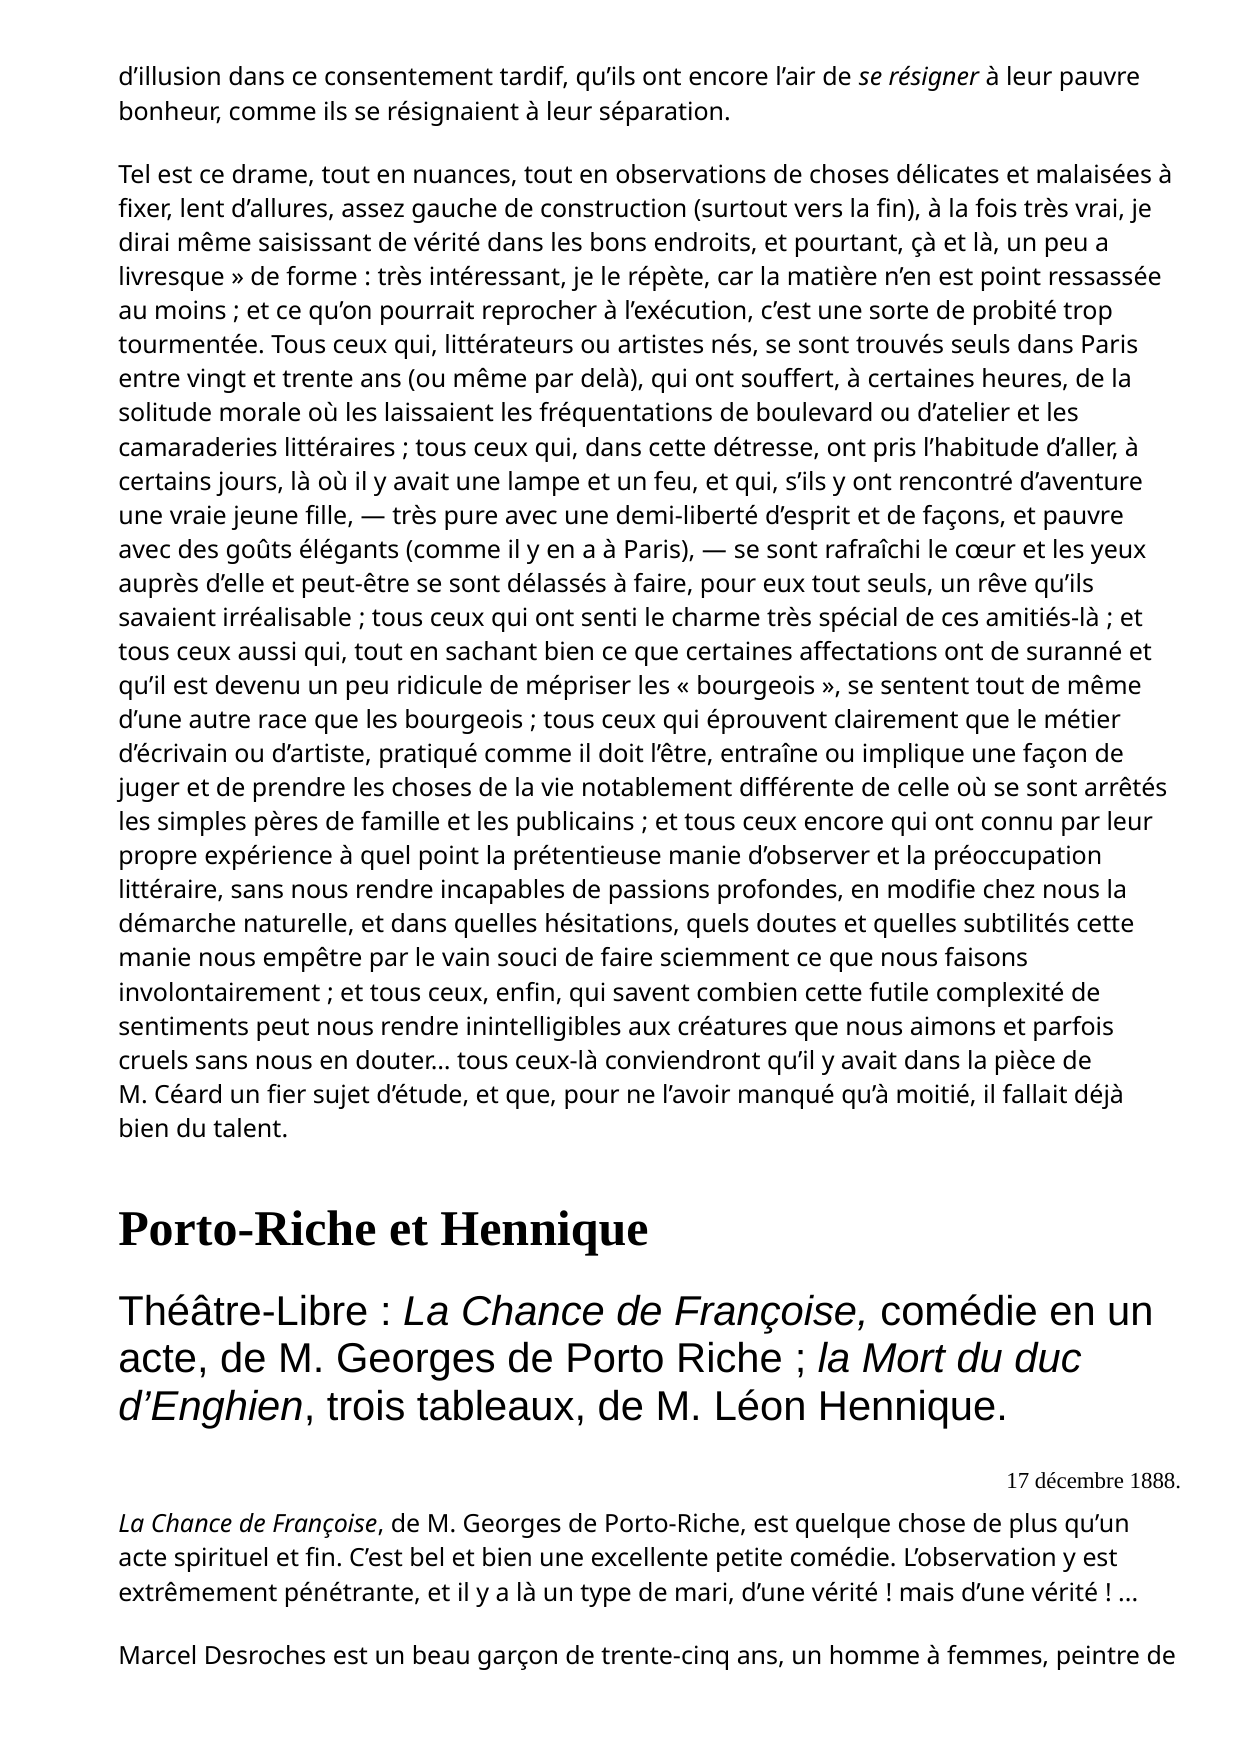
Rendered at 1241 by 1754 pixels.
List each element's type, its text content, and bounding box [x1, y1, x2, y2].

text La Chance de Françoise, de M. Georges de Porto-Riche, est quelque chose de plus qu’un acte spirituel et fin. C’est bel et bien une excellente petite comédie. L’observation y est extrêmement pénétrante, et il y a là un type de mari, d’une vérité ! mais d’une vérité ! ... [118, 1506, 1181, 1608]
text d’illusion dans ce consentement tardif, qu’ils ont encore l’air de se résigner à leur pauvre bonheur, comme ils se résignaient à leur séparation. [118, 59, 1181, 127]
text Théâtre-Libre : La Chance de Françoise, comédie en un acte, de M. Georges de Porto Riche ; la Mort du duc d’Enghien, trois tableaux, de M. Léon Hennique. [118, 1286, 1181, 1430]
text Marcel Desroches est un beau garçon de trente-cinq ans, un homme à femmes, peintre de [118, 1638, 1181, 1672]
text 17 décembre 1888. [118, 1467, 1181, 1493]
text Tel est ce drame, tout en nuances, tout en observations de choses délicates et malaisées à fixer, lent d’allures, assez gauche de construction (surtout vers la fin), à la fois très vrai, je dirai même saisissant de vérité dans les bons endroits, et pourtant, çà et là, un peu a livresque » de forme : très intéressant, je le répète, car la matière n’en est point ressassée au moins ; et ce qu’on pourrait reprocher à l’exécution, c’est une sorte de probité trop tourmentée. Tous ceux qui, littérateurs ou artistes nés, se sont trouvés seuls dans Paris entre vingt et trente ans (ou même par delà), qui ont souffert, à certaines heures, de la solitude morale où les laissaient les fréquentations de boulevard ou d’atelier et les camaraderies littéraires ; tous ceux qui, dans cette détresse, ont pris l’habitude d’aller, à certains jours, là où il y avait une lampe et un feu, et qui, s’ils y ont rencontré d’aventure une vraie jeune fille, — très pure avec une demi-liberté d’esprit et de façons, et pauvre avec des goûts élégants (comme il y en a à Paris), — se sont rafraîchi le cœur et les yeux auprès d’elle et peut-être se sont délassés à faire, pour eux tout seuls, un rêve qu’ils savaient irréalisable ; tous ceux qui ont senti le charme très spécial de ces amitiés-là ; et tous ceux aussi qui, tout en sachant bien ce que certaines affectations ont de suranné et qu’il est devenu un peu ridicule de mépriser les « bourgeois », se sentent tout de même d’une autre race que les bourgeois ; tous ceux qui éprouvent clairement que le métier d’écrivain ou d’artiste, pratiqué comme il doit l’être, entraîne ou implique une façon de juger et de prendre les choses de la vie notablement différente de celle où se sont arrêtés les simples pères de famille et les publicains ; et tous ceux encore qui ont connu par leur propre expérience à quel point la prétentieuse manie d’observer et la préoccupation littéraire, sans nous rendre incapables de passions profondes, en modifie chez nous la démarche naturelle, et dans quelles hésitations, quels doutes et quelles subtilités cette manie nous empêtre par le vain souci de faire sciemment ce que nous faisons involontairement ; et tous ceux, enfin, qui savent combien cette futile complexité de sentiments peut nous rendre inintelligibles aux créatures que nous aimons et parfois cruels sans nous en douter… tous ceux-là conviendront qu’il y avait dans la pièce de M. Céard un fier sujet d’étude, et que, pour ne l’avoir manqué qu’à moitié, il fallait déjà bien du talent. [118, 157, 1181, 1144]
subtitle Porto-Riche et Hennique [118, 1199, 1181, 1256]
